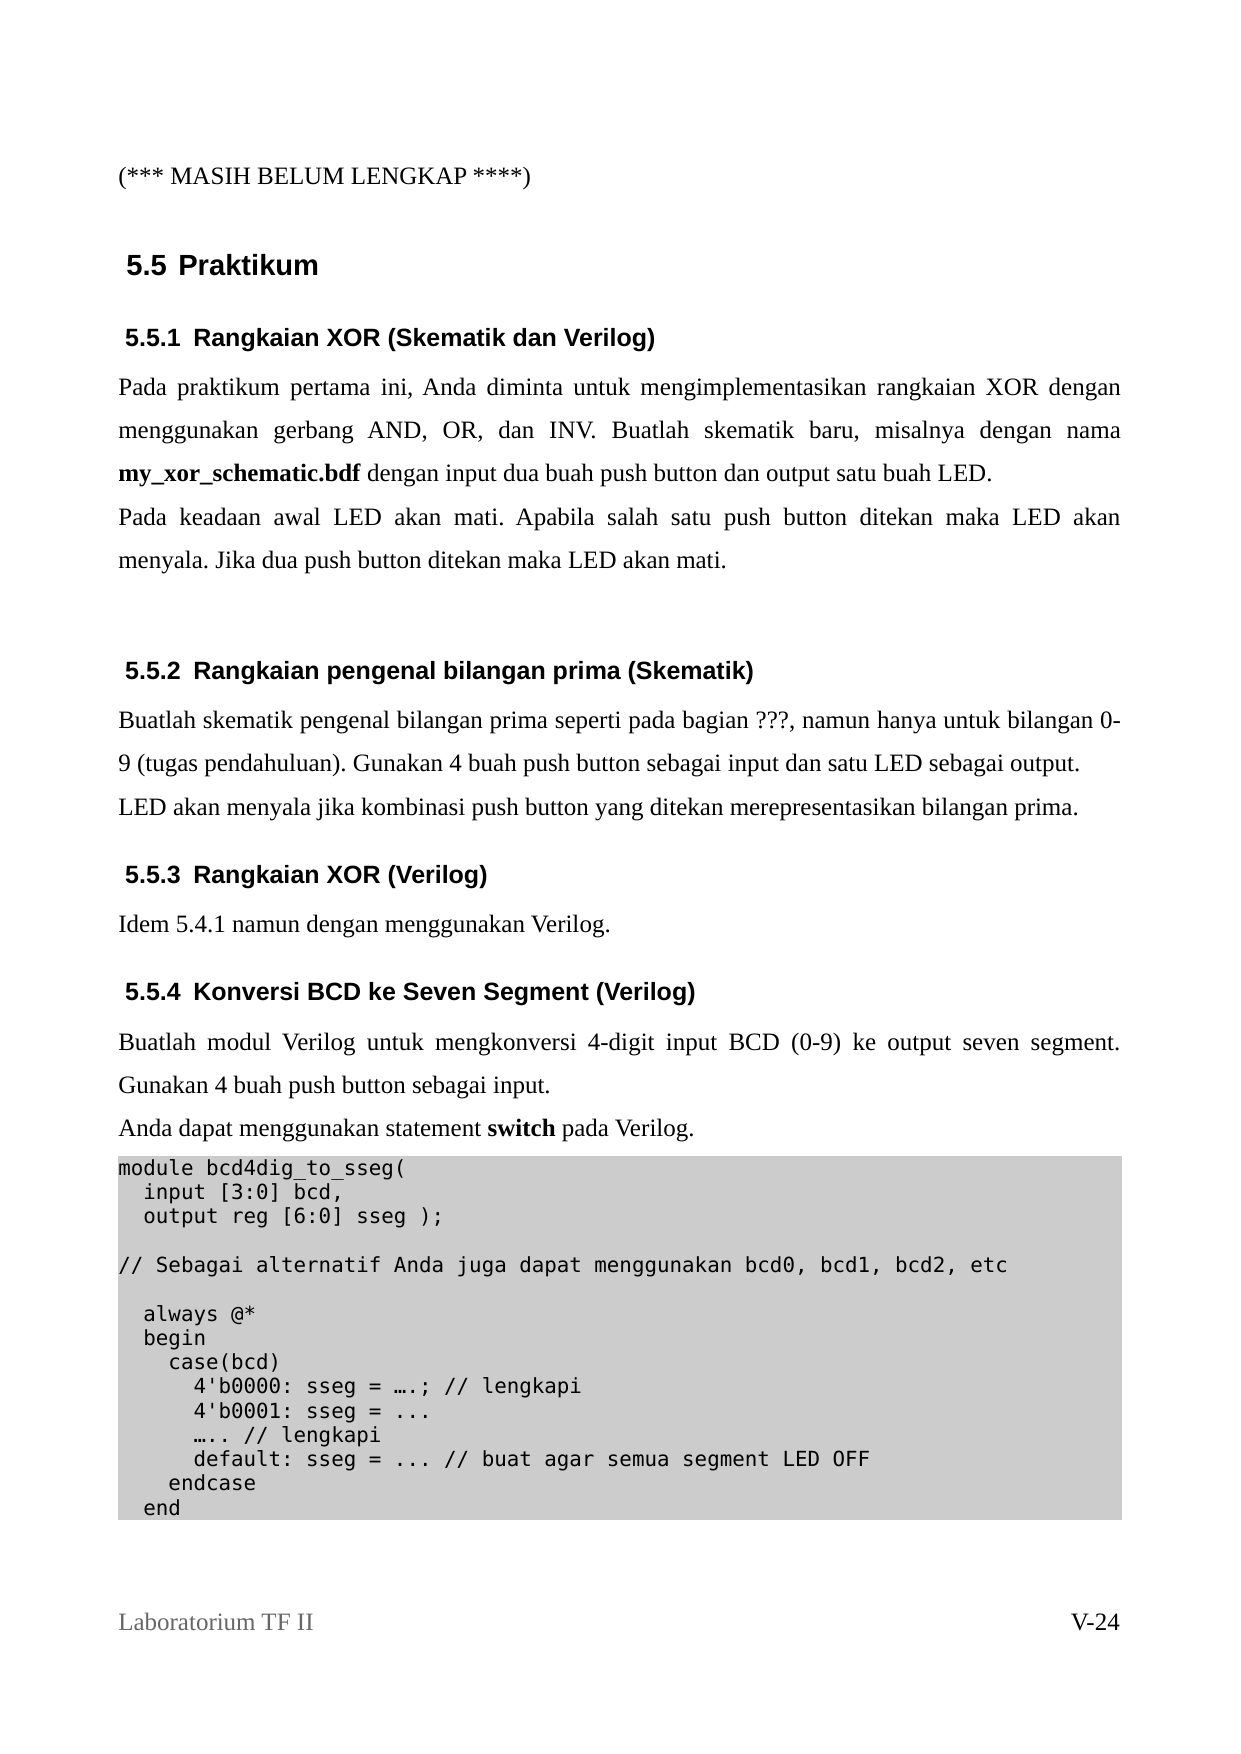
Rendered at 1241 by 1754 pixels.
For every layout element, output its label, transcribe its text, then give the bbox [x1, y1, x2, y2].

subtitle Rangkaian XOR (Skematik dan Verilog) [118, 323, 1122, 352]
text default: sseg = ... // buat agar semua segment LED OFF [118, 1447, 1122, 1471]
subtitle Rangkaian XOR (Verilog) [118, 860, 1122, 888]
text input [3:0] bcd, [118, 1180, 1122, 1204]
text Anda dapat menggunakan statement switch pada Verilog. [118, 1113, 1122, 1142]
text case(bcd) [118, 1350, 1122, 1374]
text LED akan menyala jika kombinasi push button yang ditekan merepresentasikan bilangan prima. [118, 792, 1122, 820]
text (*** MASIH BELUM LENGKAP ****) [118, 161, 1122, 190]
subtitle Praktikum [118, 247, 1122, 281]
subtitle Konversi BCD ke Seven Segment (Verilog) [118, 977, 1122, 1006]
text output reg [6:0] sseg ); [118, 1204, 1122, 1229]
text Pada keadaan awal LED akan mati. Apabila salah satu push button ditekan maka LED akan menyala. Jika dua push button ditekan maka LED akan mati. [118, 502, 1122, 573]
text end [118, 1496, 1122, 1520]
text Idem 5.4.1 namun dengan menggunakan Verilog. [118, 909, 1122, 938]
text always @* [118, 1302, 1122, 1326]
text Buatlah skematik pengenal bilangan prima seperti pada bagian ???, namun hanya untuk bilangan 0-9 (tugas pendahuluan). Gunakan 4 buah push button sebagai input dan satu LED sebagai output. [118, 705, 1122, 777]
text endcase [118, 1471, 1122, 1496]
text 4'b0001: sseg = ... [118, 1399, 1122, 1423]
text // Sebagai alternatif Anda juga dapat menggunakan bcd0, bcd1, bcd2, etc [118, 1253, 1122, 1277]
text module bcd4dig_to_sseg( [118, 1156, 1122, 1180]
text 4'b0000: sseg = ….; // lengkapi [118, 1374, 1122, 1399]
text Pada praktikum pertama ini, Anda diminta untuk mengimplementasikan rangkaian XOR dengan menggunakan gerbang AND, OR, dan INV. Buatlah skematik baru, misalnya dengan nama my_xor_schematic.bdf dengan input dua buah push button dan output satu buah LED. [118, 372, 1122, 487]
text Buatlah modul Verilog untuk mengkonversi 4-digit input BCD (0-9) ke output seven segment. Gunakan 4 buah push button sebagai input. [118, 1027, 1122, 1098]
text ….. // lengkapi [118, 1423, 1122, 1447]
subtitle Rangkaian pengenal bilangan prima (Skematik) [118, 656, 1122, 685]
text begin [118, 1326, 1122, 1350]
